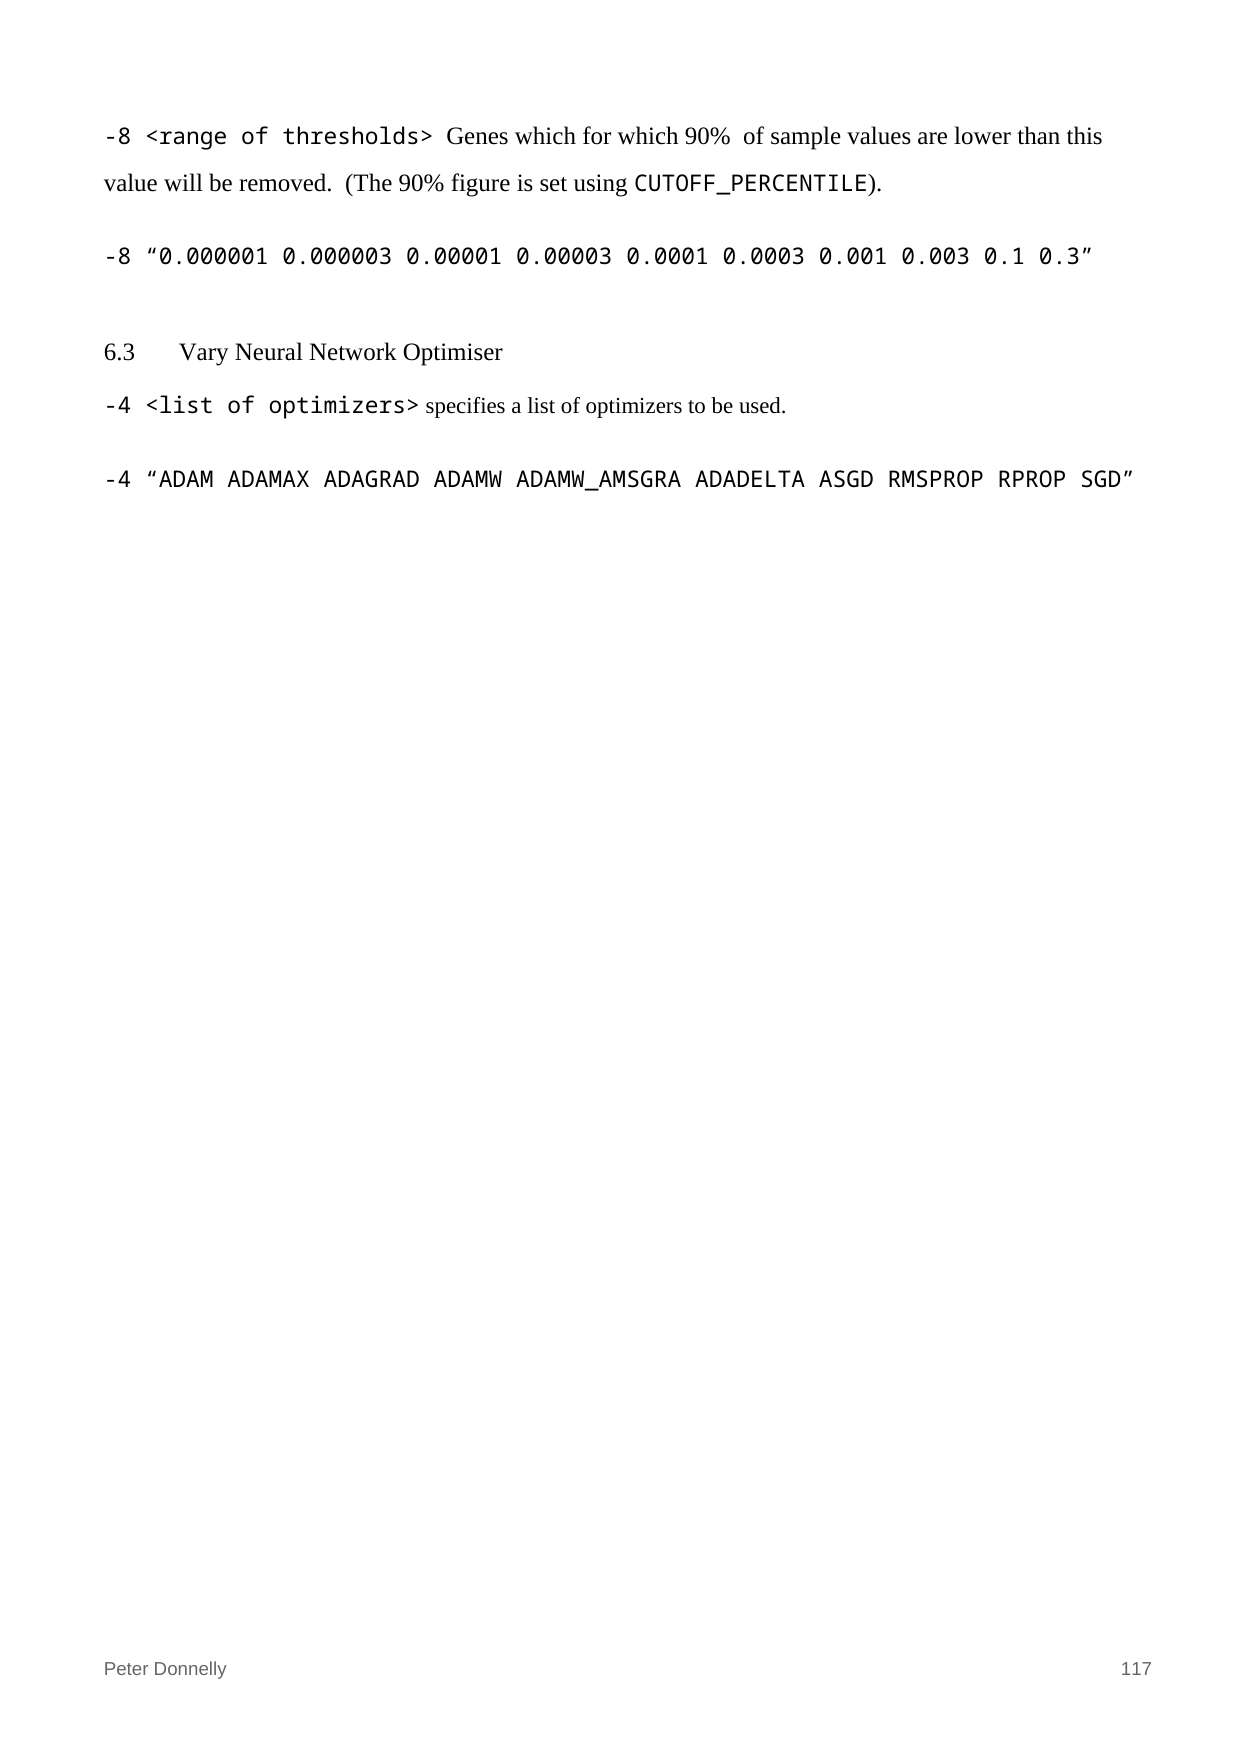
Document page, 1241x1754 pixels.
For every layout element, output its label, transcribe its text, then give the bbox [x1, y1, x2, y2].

list 6.3 Vary Neural Network Optimiser [103, 337, 1146, 366]
list -8 “0.000001 0.000003 0.00001 0.00003 0.0001 0.0003 0.001 0.003 0.1 0.3” [103, 240, 1164, 271]
list -4 “ADAM ADAMAX ADAGRAD ADAMW ADAMW_AMSGRA ADADELTA ASGD RMSPROP RPROP SGD” [103, 463, 1164, 494]
list -4 <list of optimizers> specifies a list of optimizers to be used. [103, 389, 1146, 420]
list -8 <range of thresholds> Genes which for which 90% of sample values are lower than this value will be removed. (The 90% figure is set using CUTOFF_PERCENTILE). [103, 120, 1146, 198]
